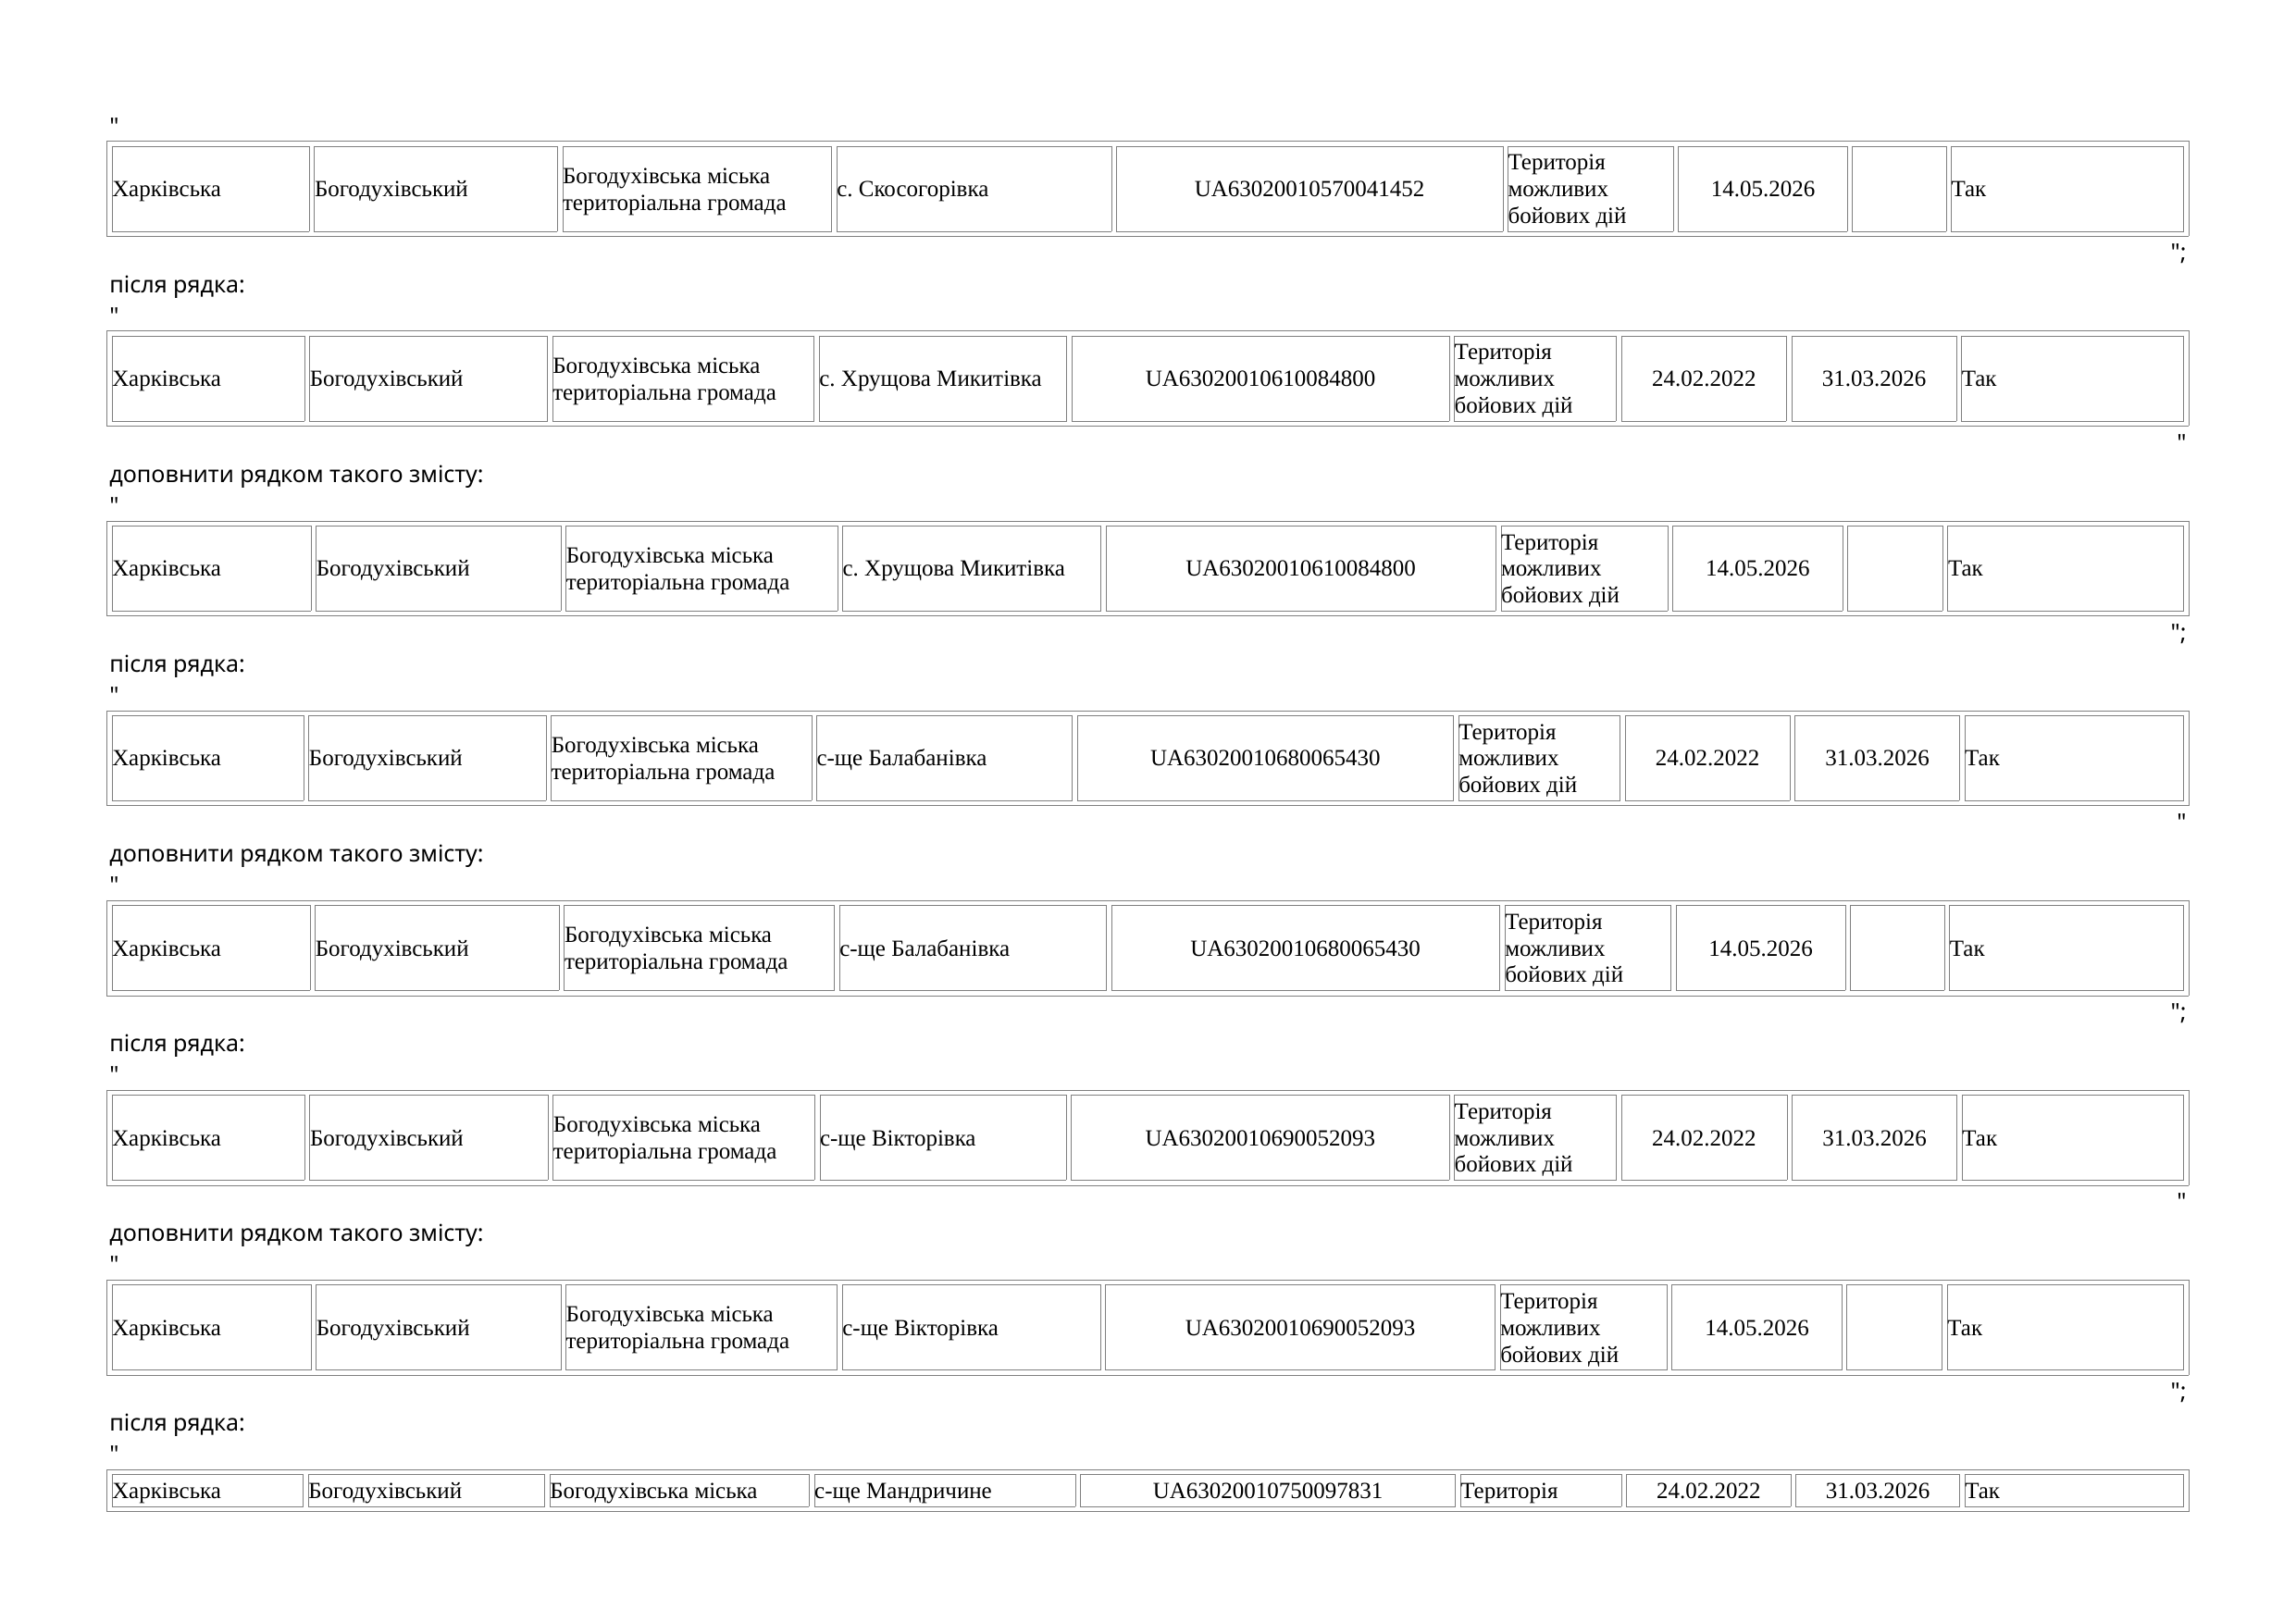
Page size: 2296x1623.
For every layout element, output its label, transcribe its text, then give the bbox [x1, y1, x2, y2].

table_header UA63020010680065430 [1109, 901, 1502, 990]
text "; [109, 997, 2186, 1026]
text " [109, 868, 2186, 900]
table_header 14.05.2026 [1673, 901, 1847, 990]
table_header Богодухівська міська територіальна громада [564, 522, 839, 611]
table_header UA63020010750097831 [1078, 1470, 1458, 1506]
table_header Богодухівська міська територіальна громада [549, 712, 813, 800]
table_header 14.05.2026 [1670, 522, 1845, 611]
table_header Територія [1458, 1470, 1623, 1506]
text " [109, 299, 2186, 330]
table_header Харківська [109, 522, 314, 611]
table_header Богодухівський [305, 1470, 547, 1506]
text " [109, 806, 2186, 836]
table_header Богодухівська міська територіальна громада [564, 1281, 839, 1369]
table_header UA63020010570041452 [1113, 142, 1505, 231]
table_header UA63020010610084800 [1103, 522, 1498, 611]
table_header с-ще Мандричине [812, 1470, 1077, 1506]
table_header Так [1945, 522, 2186, 611]
table_header с. Скосогорівка [834, 142, 1113, 231]
table_header [1853, 147, 1946, 231]
text доповнити рядком такого змісту: [109, 457, 2186, 489]
table_header [1851, 906, 1944, 990]
table_header с. Хрущова Микитівка [840, 522, 1103, 611]
table_header 14.05.2026 [1676, 142, 1849, 231]
table_header Так [1959, 1091, 2186, 1180]
table_header UA63020010690052093 [1103, 1281, 1497, 1369]
text доповнити рядком такого змісту: [109, 1217, 2186, 1248]
text " [109, 109, 2186, 141]
table_header [1847, 1285, 1942, 1369]
table_header Богодухівський [313, 901, 562, 990]
table_header Територія можливих бойових дій [1456, 712, 1622, 800]
table_header Богодухівський [306, 712, 549, 800]
table_header UA63020010690052093 [1069, 1091, 1451, 1180]
table_header Богодухівський [312, 142, 560, 231]
table_header Богодухівський [314, 522, 564, 611]
table_header Богодухівський [307, 1091, 551, 1180]
text " [109, 489, 2186, 520]
table_header Територія можливих бойових дій [1452, 331, 1619, 421]
table_header UA63020010610084800 [1069, 331, 1451, 421]
text "; [109, 1376, 2186, 1406]
table_header Харківська [109, 901, 313, 990]
table_header Так [1944, 1281, 2186, 1369]
table_header 24.02.2022 [1622, 712, 1793, 800]
table_header Харківська [109, 1091, 307, 1180]
table_header Так [1962, 1470, 2186, 1506]
table_header Так [1947, 901, 2186, 990]
text " [109, 1248, 2186, 1280]
table_header Так [1948, 142, 2186, 231]
table_header 31.03.2026 [1793, 1470, 1962, 1506]
text "; [109, 237, 2186, 267]
table_header Богодухівська міська територіальна громада [560, 142, 834, 231]
text після рядка: [109, 267, 2186, 299]
table_header Так [1959, 331, 2186, 421]
table_header 14.05.2026 [1669, 1281, 1844, 1369]
table_header Харківська [109, 331, 307, 421]
table_header Харківська [109, 142, 312, 231]
table_header Богодухівський [307, 331, 550, 421]
table_header Територія можливих бойових дій [1497, 1281, 1669, 1369]
table_header 24.02.2022 [1619, 331, 1789, 421]
table_header Територія можливих бойових дій [1498, 522, 1669, 611]
table_header Богодухівська міська територіальна громада [562, 901, 837, 990]
text доповнити рядком такого змісту: [109, 836, 2186, 868]
table_header с-ще Балабанівка [837, 901, 1109, 990]
table_header 31.03.2026 [1793, 712, 1962, 800]
table_header Територія можливих бойових дій [1505, 142, 1676, 231]
table_header Богодухівська міська [547, 1470, 812, 1506]
table_header Богодухівська міська територіальна громада [550, 331, 816, 421]
table_header Богодухівський [314, 1281, 563, 1369]
table_header 31.03.2026 [1789, 331, 1959, 421]
table_header с-ще Вікторівка [817, 1091, 1069, 1180]
table_header Так [1962, 712, 2186, 800]
text після рядка: [109, 1026, 2186, 1059]
text " [109, 427, 2186, 457]
table_header 24.02.2022 [1624, 1470, 1793, 1506]
table_header 31.03.2026 [1789, 1091, 1959, 1180]
table_header Територія можливих бойових дій [1452, 1091, 1619, 1180]
text " [109, 678, 2186, 710]
table_header UA63020010680065430 [1074, 712, 1456, 800]
table_header [1844, 1281, 1944, 1369]
table_header [1845, 522, 1945, 611]
table_header Харківська [109, 1281, 314, 1369]
table_header [1850, 142, 1948, 231]
table_header Територія можливих бойових дій [1502, 901, 1673, 990]
text " [109, 1186, 2186, 1217]
text після рядка: [109, 1406, 2186, 1438]
table_header [1848, 527, 1942, 611]
table_header [1847, 901, 1947, 990]
table_header Харківська [109, 1470, 305, 1506]
table_header с. Хрущова Микитівка [816, 331, 1069, 421]
table_header с-ще Вікторівка [839, 1281, 1103, 1369]
text " [109, 1059, 2186, 1090]
table_header 24.02.2022 [1619, 1091, 1789, 1180]
table_header Богодухівська міська територіальна громада [551, 1091, 817, 1180]
text "; [109, 616, 2186, 647]
text після рядка: [109, 647, 2186, 678]
table_header с-ще Балабанівка [813, 712, 1074, 800]
table_header Харківська [109, 712, 306, 800]
text " [109, 1438, 2186, 1469]
